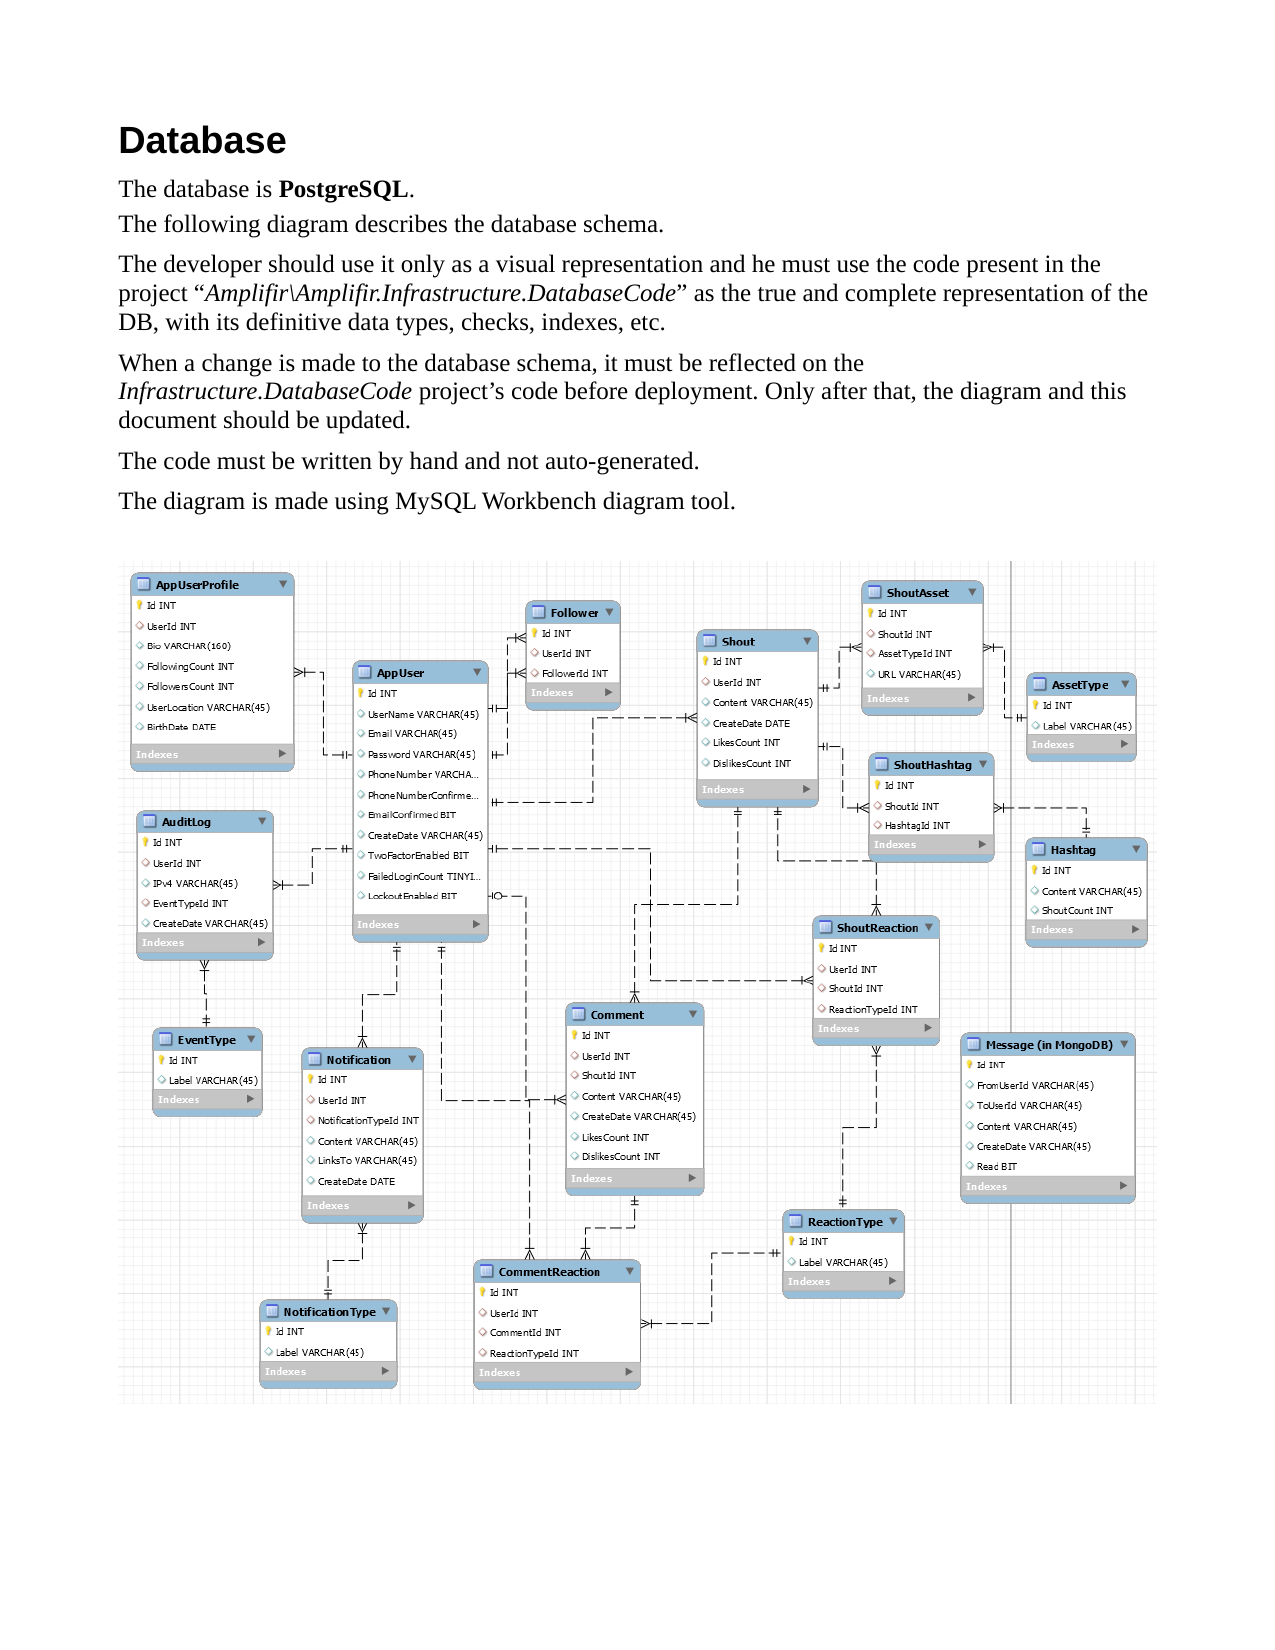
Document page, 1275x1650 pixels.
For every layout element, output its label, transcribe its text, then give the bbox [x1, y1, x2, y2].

text The following diagram describes the database schema. [118, 209, 1157, 238]
picture [118, 561, 1157, 1404]
text The database is PostgreSQL. [118, 174, 1157, 203]
text When a change is made to the database schema, it must be reflected on the Infrastructure.DatabaseCode project’s code before deployment. Only after that, the diagram and this document should be updated. [118, 348, 1157, 434]
text The developer should use it only as a visual representation and he must use the code present in the project “Amplifir\Amplifir.Infrastructure.DatabaseCode” as the true and complete representation of the DB, with its definitive data types, checks, indexes, etc. [118, 249, 1157, 336]
text The code must be written by hand and not auto-generated. [118, 446, 1157, 474]
subtitle Database [118, 118, 1157, 162]
text The diagram is made using MySQL Workbench diagram tool. [118, 486, 1157, 515]
